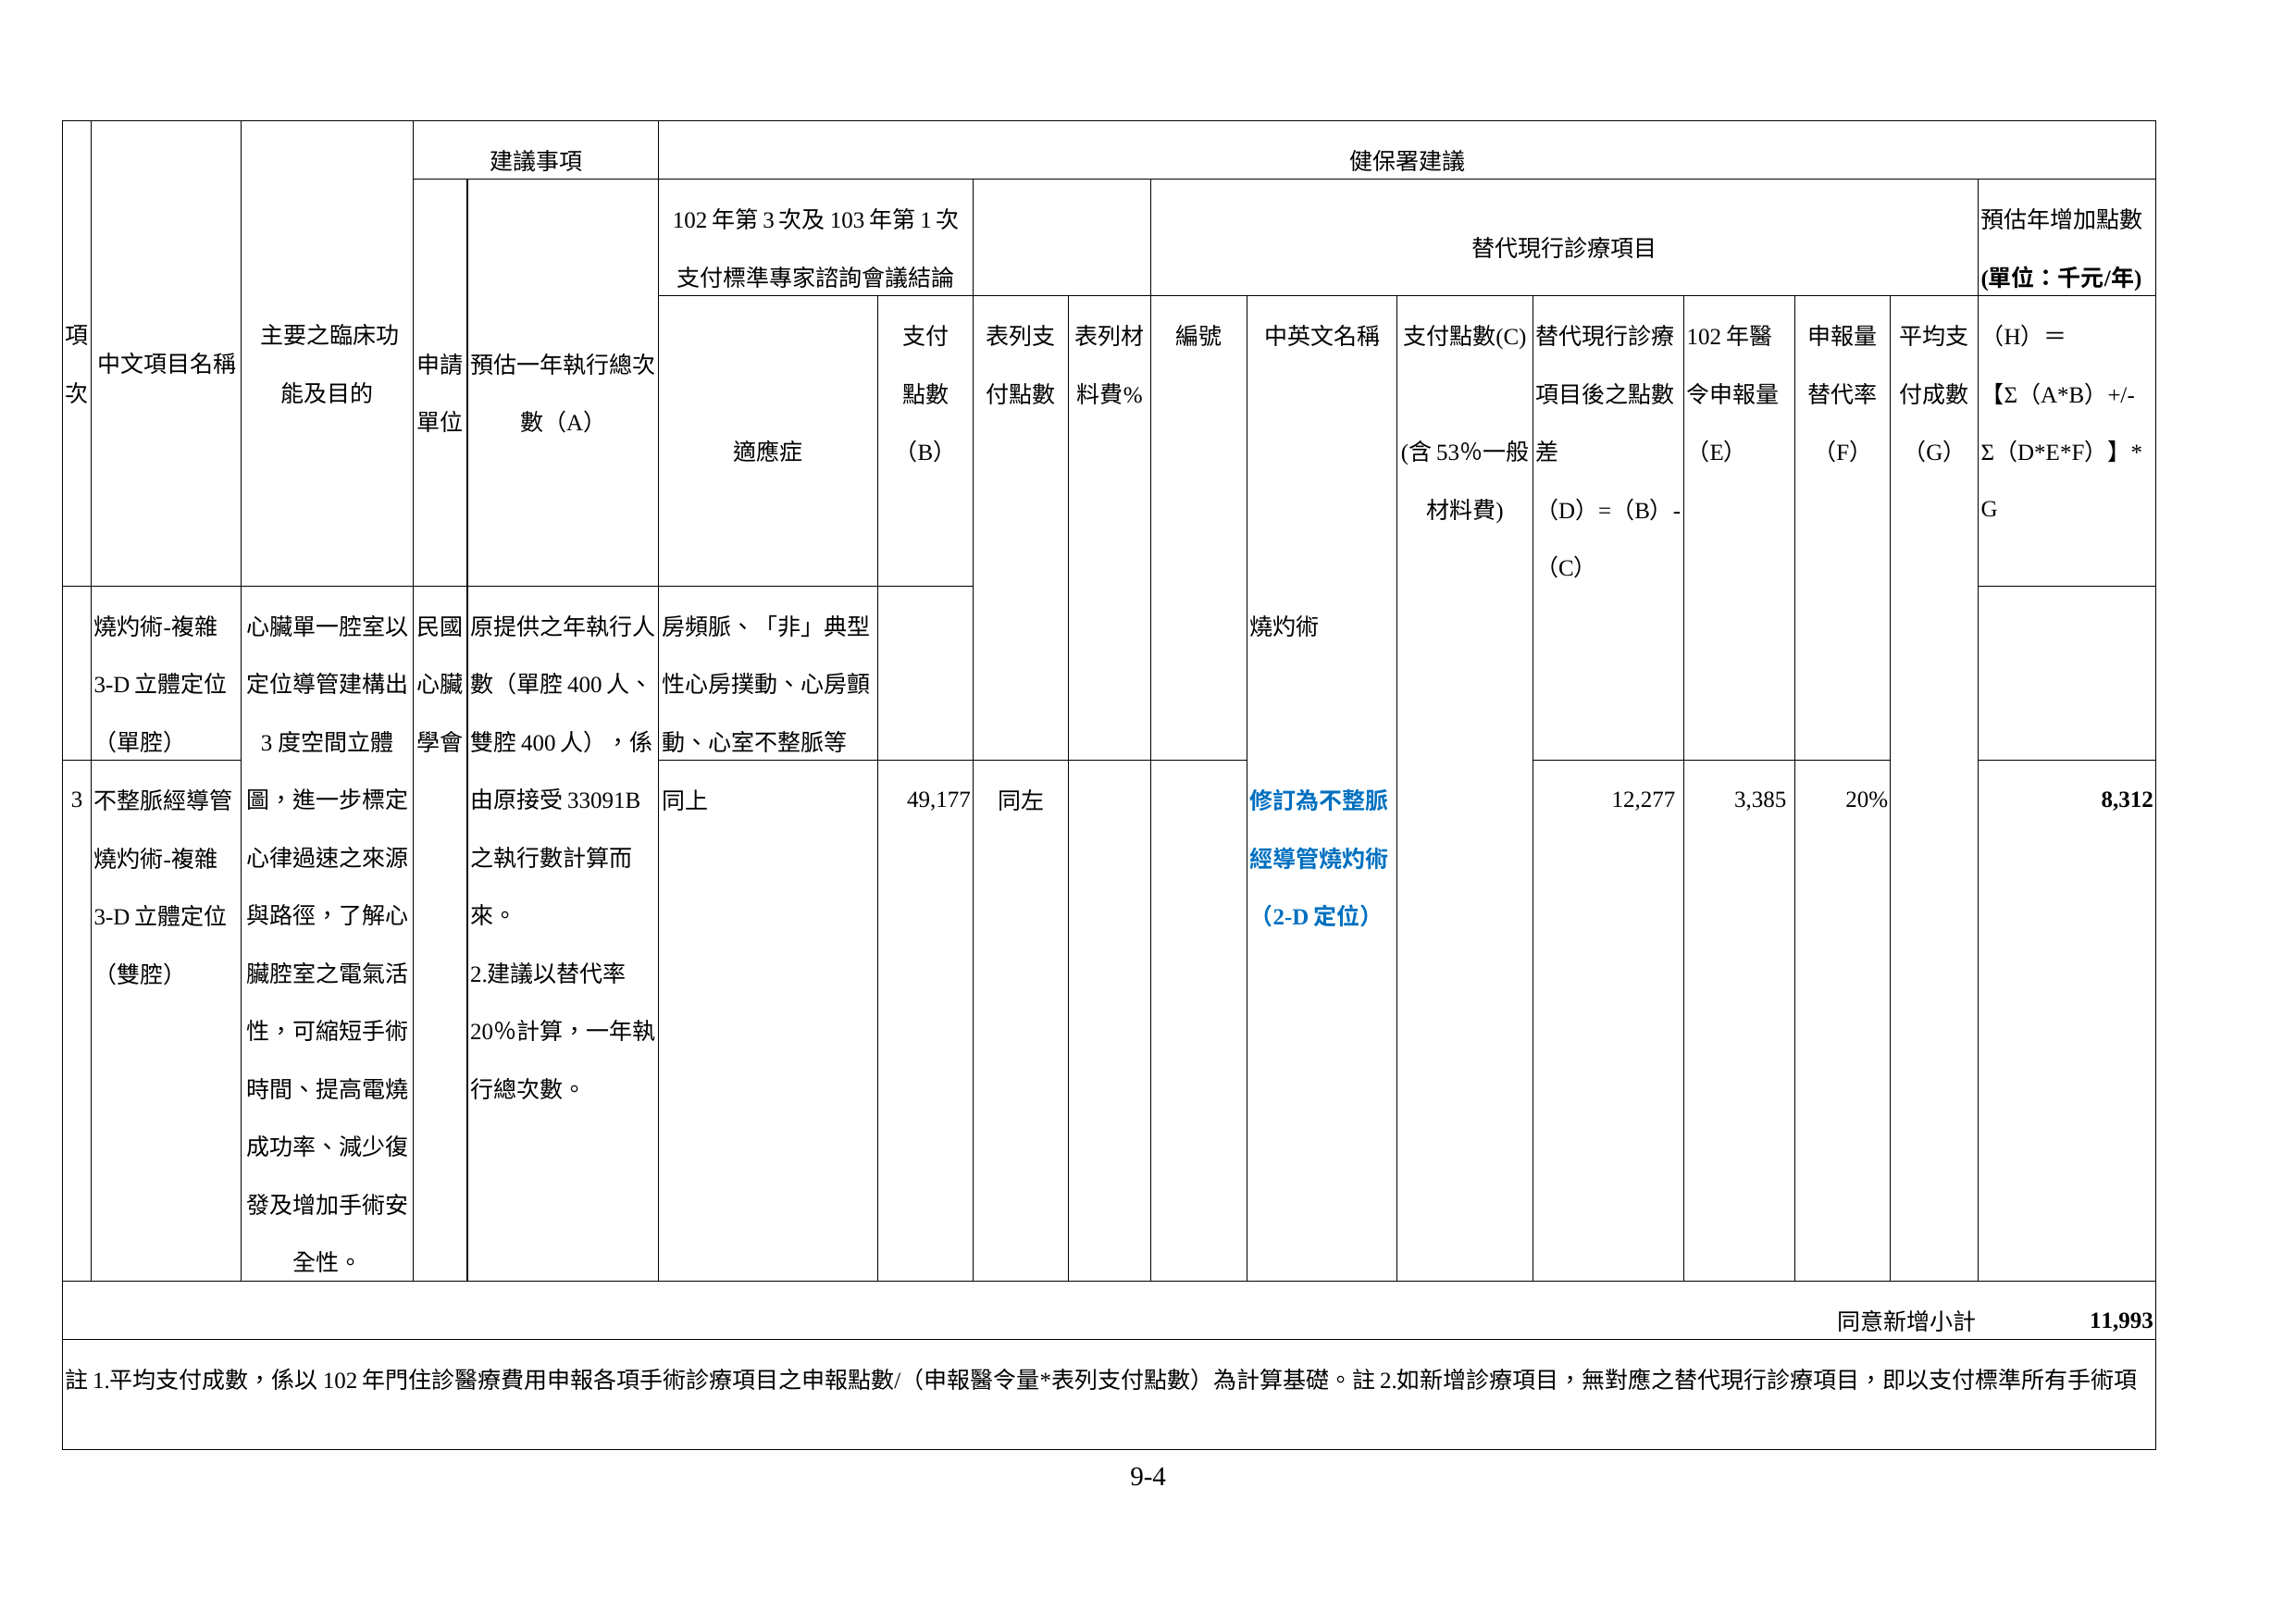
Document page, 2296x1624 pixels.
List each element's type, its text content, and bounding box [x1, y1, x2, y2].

table_cell 平均支付成數（G） [1891, 296, 1978, 586]
table_cell 註1.平均支付成數，係以102年門住診醫療費用申報各項手術診療項目之申報點數/（申報醫令量*表列支付點數）為計算基礎。註2.如新增診療項目，無對應之替代現行診療項目，即以支付標準所有手術項 [63, 1340, 2155, 1449]
table_header 健保署建議 [659, 121, 2155, 179]
table_cell 民國心臟學會 [414, 587, 466, 1281]
table_cell [63, 587, 91, 760]
table_cell [878, 587, 973, 760]
table_cell 49,177 [878, 761, 973, 1281]
table_cell [1069, 586, 1150, 760]
table_cell [1533, 586, 1683, 760]
table_cell 心臟單一腔室以定位導管建構出3 度空間立體圖，進一步標定心律過速之來源與路徑，了解心臟腔室之電氣活性，可縮短手術時間、提高電燒成功率、減少復發及增加手術安全性。 [242, 587, 413, 1281]
table_cell 原提供之年執行人數（單腔400人、雙腔400人），係由原接受33091B之執行數計算而來。 2.建議以替代率20％計算，一年執行總次數。 [468, 587, 658, 1281]
table_cell 102年第3次及103年第1次支付標準專家諮詢會議結論 [659, 180, 973, 295]
table_cell [1069, 180, 1150, 295]
table_cell [1979, 587, 2155, 760]
table_cell 支付點數(C) (含53％一般材料費) [1397, 296, 1533, 586]
table_cell 不整脈經導管燒灼術-複雜3-D立體定位（雙腔） [92, 761, 241, 1281]
table_header 中文項目名稱 [92, 121, 241, 586]
table_cell [1684, 586, 1794, 760]
table_cell [1069, 761, 1150, 1281]
table_cell 表列支付點數 [974, 296, 1068, 586]
table_cell [1151, 761, 1247, 1281]
table_header 建議事項 [414, 121, 658, 179]
table_cell 11,993 [1979, 1282, 2155, 1339]
table_header 項次 [63, 121, 91, 586]
table_cell 8,312 [1979, 761, 2155, 1281]
table_cell 燒灼術-複雜3-D立體定位（單腔） [92, 587, 241, 760]
table_cell 同意新增小計 [63, 1282, 1978, 1339]
table_cell [1795, 586, 1890, 760]
table_cell 中英文名稱 [1247, 296, 1396, 586]
table_cell 20% [1795, 761, 1890, 1281]
table_cell 102年醫令申報量（E） [1684, 296, 1794, 586]
table_cell [1397, 760, 1533, 1281]
table_cell 修訂為不整脈經導管燒灼術（2-D定位） [1247, 760, 1396, 1281]
table_cell 申請單位 [414, 180, 466, 586]
table_cell 預估年增加點數 (單位：千元/年) [1979, 180, 2155, 295]
table_header 主要之臨床功能及目的 [242, 121, 413, 586]
table_cell 同上 [659, 761, 877, 1281]
table_cell 適應症 [659, 296, 877, 586]
table_cell 3 [63, 761, 91, 1281]
table_cell [1151, 586, 1247, 760]
table_cell 12,277 [1533, 761, 1683, 1281]
table_cell 申報量替代率 （F） [1795, 296, 1890, 586]
table_cell [1891, 760, 1978, 1281]
table_cell [974, 586, 1068, 760]
table_cell 表列材料費% [1069, 296, 1150, 586]
table_cell 同左 [974, 761, 1068, 1281]
table_cell 支付 點數 （B） [878, 296, 973, 586]
table_cell 替代現行診療項目後之點數差（D）=（B）-（C） [1533, 296, 1683, 586]
table_cell 編號 [1151, 296, 1247, 586]
table_cell 3,385 [1684, 761, 1794, 1281]
table_cell 預估一年執行總次數（A） [468, 180, 658, 586]
table_cell （H）＝【Σ（A*B）+/-Σ（D*E*F）】*G [1979, 296, 2155, 586]
table_cell [1891, 586, 1978, 760]
table_cell [1397, 586, 1533, 760]
table_cell 替代現行診療項目 [1151, 180, 1978, 295]
table_cell 房頻脈、「非」典型性心房撲動、心房顫動、心室不整脈等 [659, 587, 877, 760]
table_cell 燒灼術 [1247, 586, 1396, 760]
table_cell [974, 180, 1069, 295]
